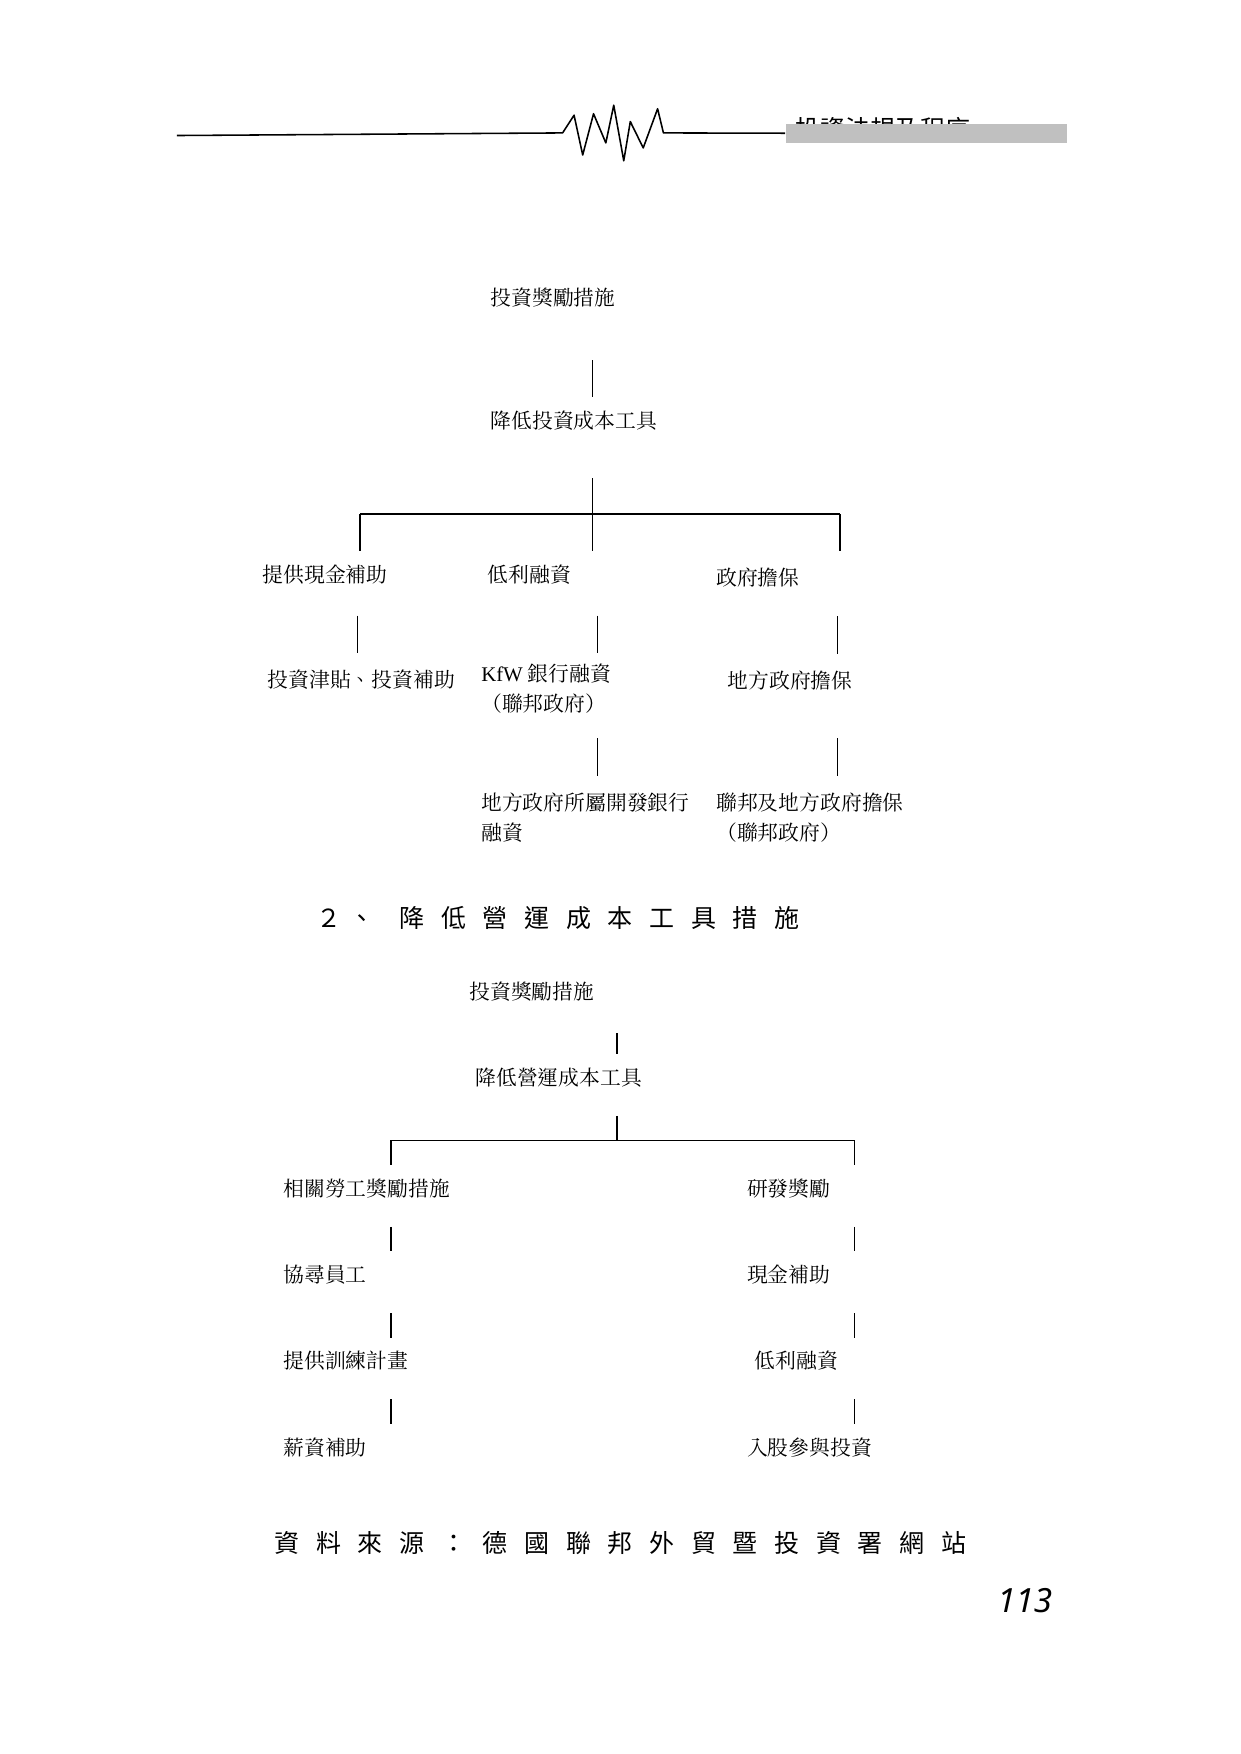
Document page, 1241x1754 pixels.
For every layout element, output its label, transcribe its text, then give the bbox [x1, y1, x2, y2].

text ２、降低營運成本工具措施 [281, 875, 1058, 938]
text 資料來源：德國聯邦外貿暨投資署網站 [183, 1500, 1058, 1563]
